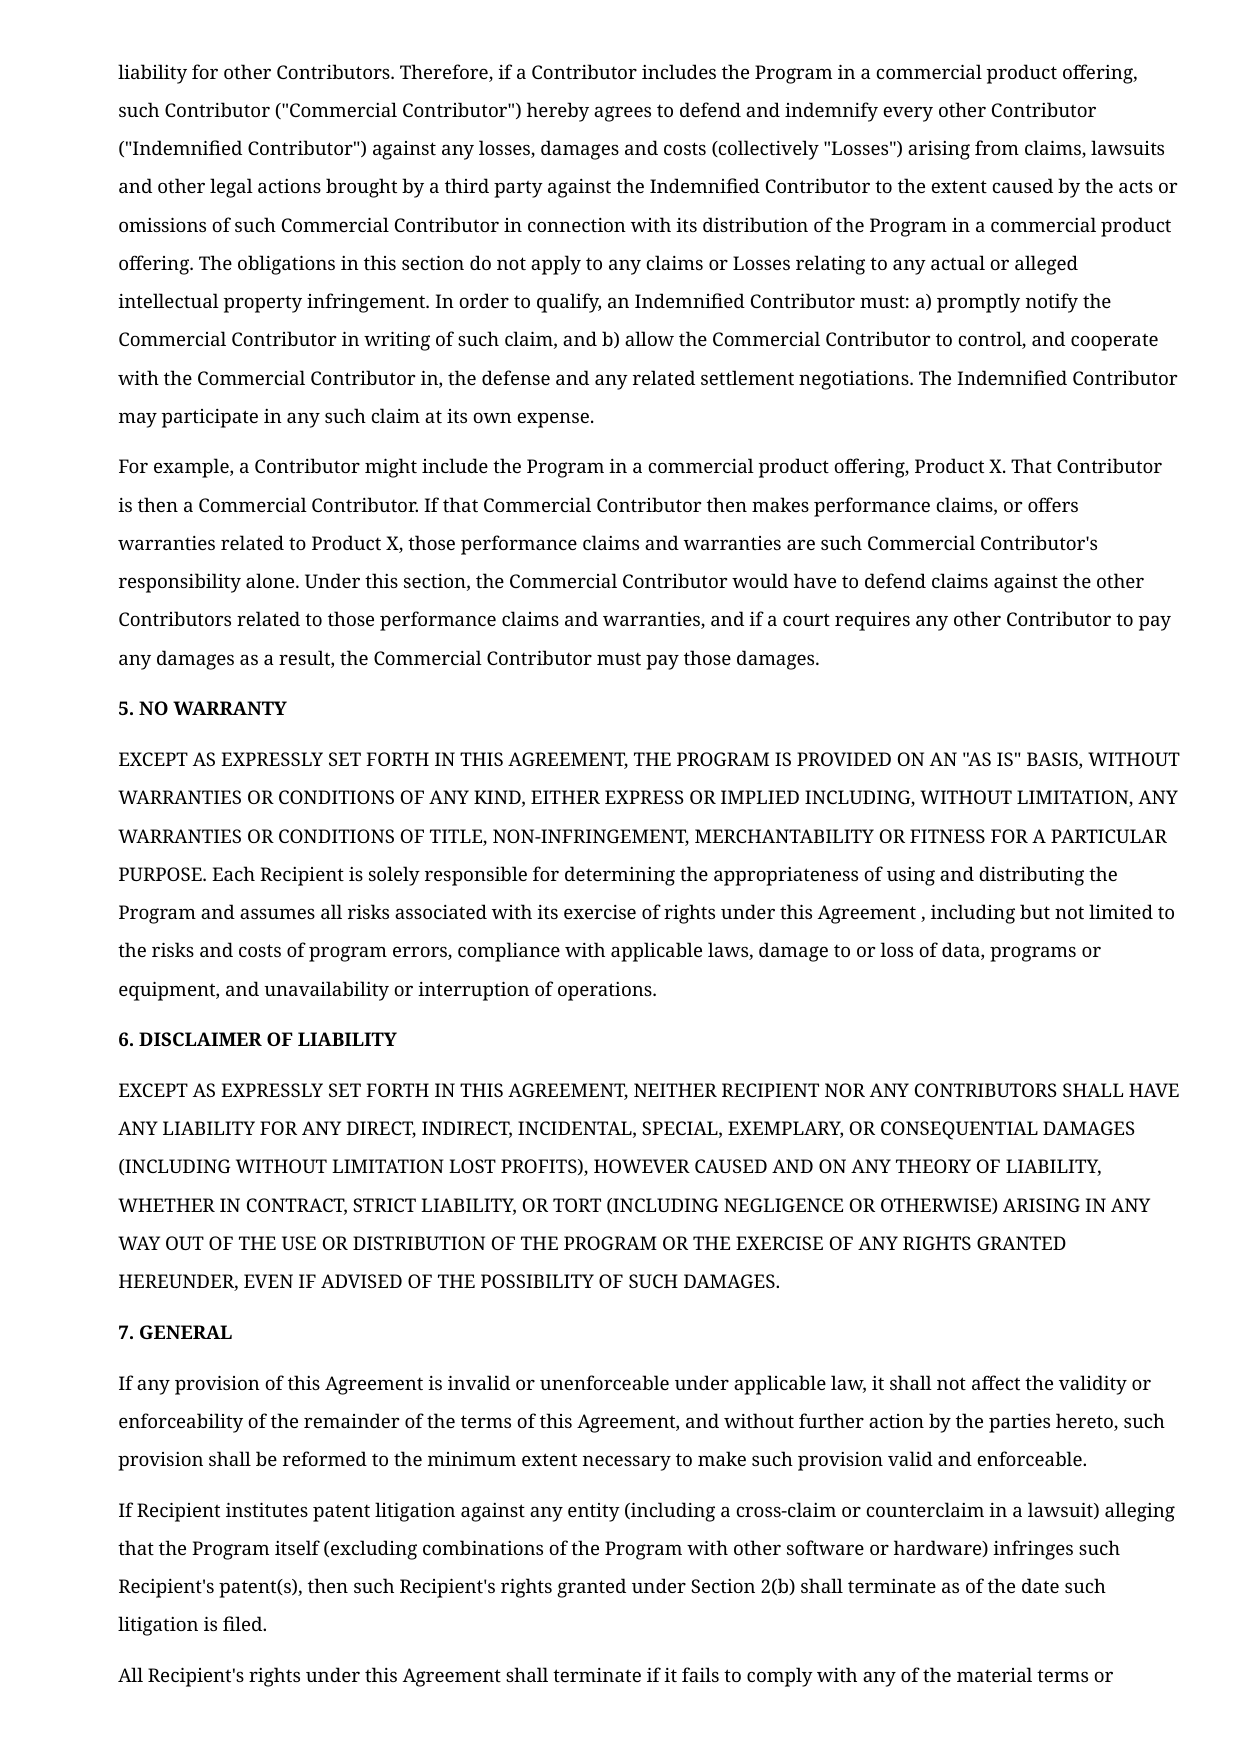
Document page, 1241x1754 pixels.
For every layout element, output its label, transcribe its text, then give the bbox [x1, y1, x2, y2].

text For example, a Contributor might include the Program in a commercial product offering, Product X. That Contributor is then a Commercial Contributor. If that Commercial Contributor then makes performance claims, or offers warranties related to Product X, those performance claims and warranties are such Commercial Contributor's responsibility alone. Under this section, the Commercial Contributor would have to defend claims against the other Contributors related to those performance claims and warranties, and if a court requires any other Contributor to pay any damages as a result, the Commercial Contributor must pay those damages. [118, 454, 1181, 671]
text EXCEPT AS EXPRESSLY SET FORTH IN THIS AGREEMENT, THE PROGRAM IS PROVIDED ON AN "AS IS" BASIS, WITHOUT WARRANTIES OR CONDITIONS OF ANY KIND, EITHER EXPRESS OR IMPLIED INCLUDING, WITHOUT LIMITATION, ANY WARRANTIES OR CONDITIONS OF TITLE, NON-INFRINGEMENT, MERCHANTABILITY OR FITNESS FOR A PARTICULAR PURPOSE. Each Recipient is solely responsible for determining the appropriateness of using and distributing the Program and assumes all risks associated with its exercise of rights under this Agreement , including but not limited to the risks and costs of program errors, compliance with applicable laws, damage to or loss of data, programs or equipment, and unavailability or interruption of operations. [118, 746, 1181, 1001]
text If any provision of this Agreement is invalid or unenforceable under applicable law, it shall not affect the validity or enforceability of the remainder of the terms of this Agreement, and without further action by the parties hereto, such provision shall be reformed to the minimum extent necessary to make such provision valid and enforceable. [118, 1370, 1181, 1472]
text EXCEPT AS EXPRESSLY SET FORTH IN THIS AGREEMENT, NEITHER RECIPIENT NOR ANY CONTRIBUTORS SHALL HAVE ANY LIABILITY FOR ANY DIRECT, INDIRECT, INCIDENTAL, SPECIAL, EXEMPLARY, OR CONSEQUENTIAL DAMAGES (INCLUDING WITHOUT LIMITATION LOST PROFITS), HOWEVER CAUSED AND ON ANY THEORY OF LIABILITY, WHETHER IN CONTRACT, STRICT LIABILITY, OR TORT (INCLUDING NEGLIGENCE OR OTHERWISE) ARISING IN ANY WAY OUT OF THE USE OR DISTRIBUTION OF THE PROGRAM OR THE EXERCISE OF ANY RIGHTS GRANTED HEREUNDER, EVEN IF ADVISED OF THE POSSIBILITY OF SUCH DAMAGES. [118, 1077, 1181, 1294]
text 6. DISCLAIMER OF LIABILITY [118, 1027, 1181, 1052]
text 7. GENERAL [118, 1319, 1181, 1345]
text 5. NO WARRANTY [118, 696, 1181, 721]
text All Recipient's rights under this Agreement shall terminate if it fails to comply with any of the material terms or [118, 1662, 1181, 1688]
text liability for other Contributors. Therefore, if a Contributor includes the Program in a commercial product offering, such Contributor ("Commercial Contributor") hereby agrees to defend and indemnify every other Contributor ("Indemnified Contributor") against any losses, damages and costs (collectively "Losses") arising from claims, lawsuits and other legal actions brought by a third party against the Indemnified Contributor to the extent caused by the acts or omissions of such Commercial Contributor in connection with its distribution of the Program in a commercial product offering. The obligations in this section do not apply to any claims or Losses relating to any actual or alleged intellectual property infringement. In order to qualify, an Indemnified Contributor must: a) promptly notify the Commercial Contributor in writing of such claim, and b) allow the Commercial Contributor to control, and cooperate with the Commercial Contributor in, the defense and any related settlement negotiations. The Indemnified Contributor may participate in any such claim at its own expense. [118, 59, 1181, 429]
text If Recipient institutes patent litigation against any entity (including a cross-claim or counterclaim in a lawsuit) alleging that the Program itself (excluding combinations of the Program with other software or hardware) infringes such Recipient's patent(s), then such Recipient's rights granted under Section 2(b) shall terminate as of the date such litigation is filed. [118, 1497, 1181, 1637]
